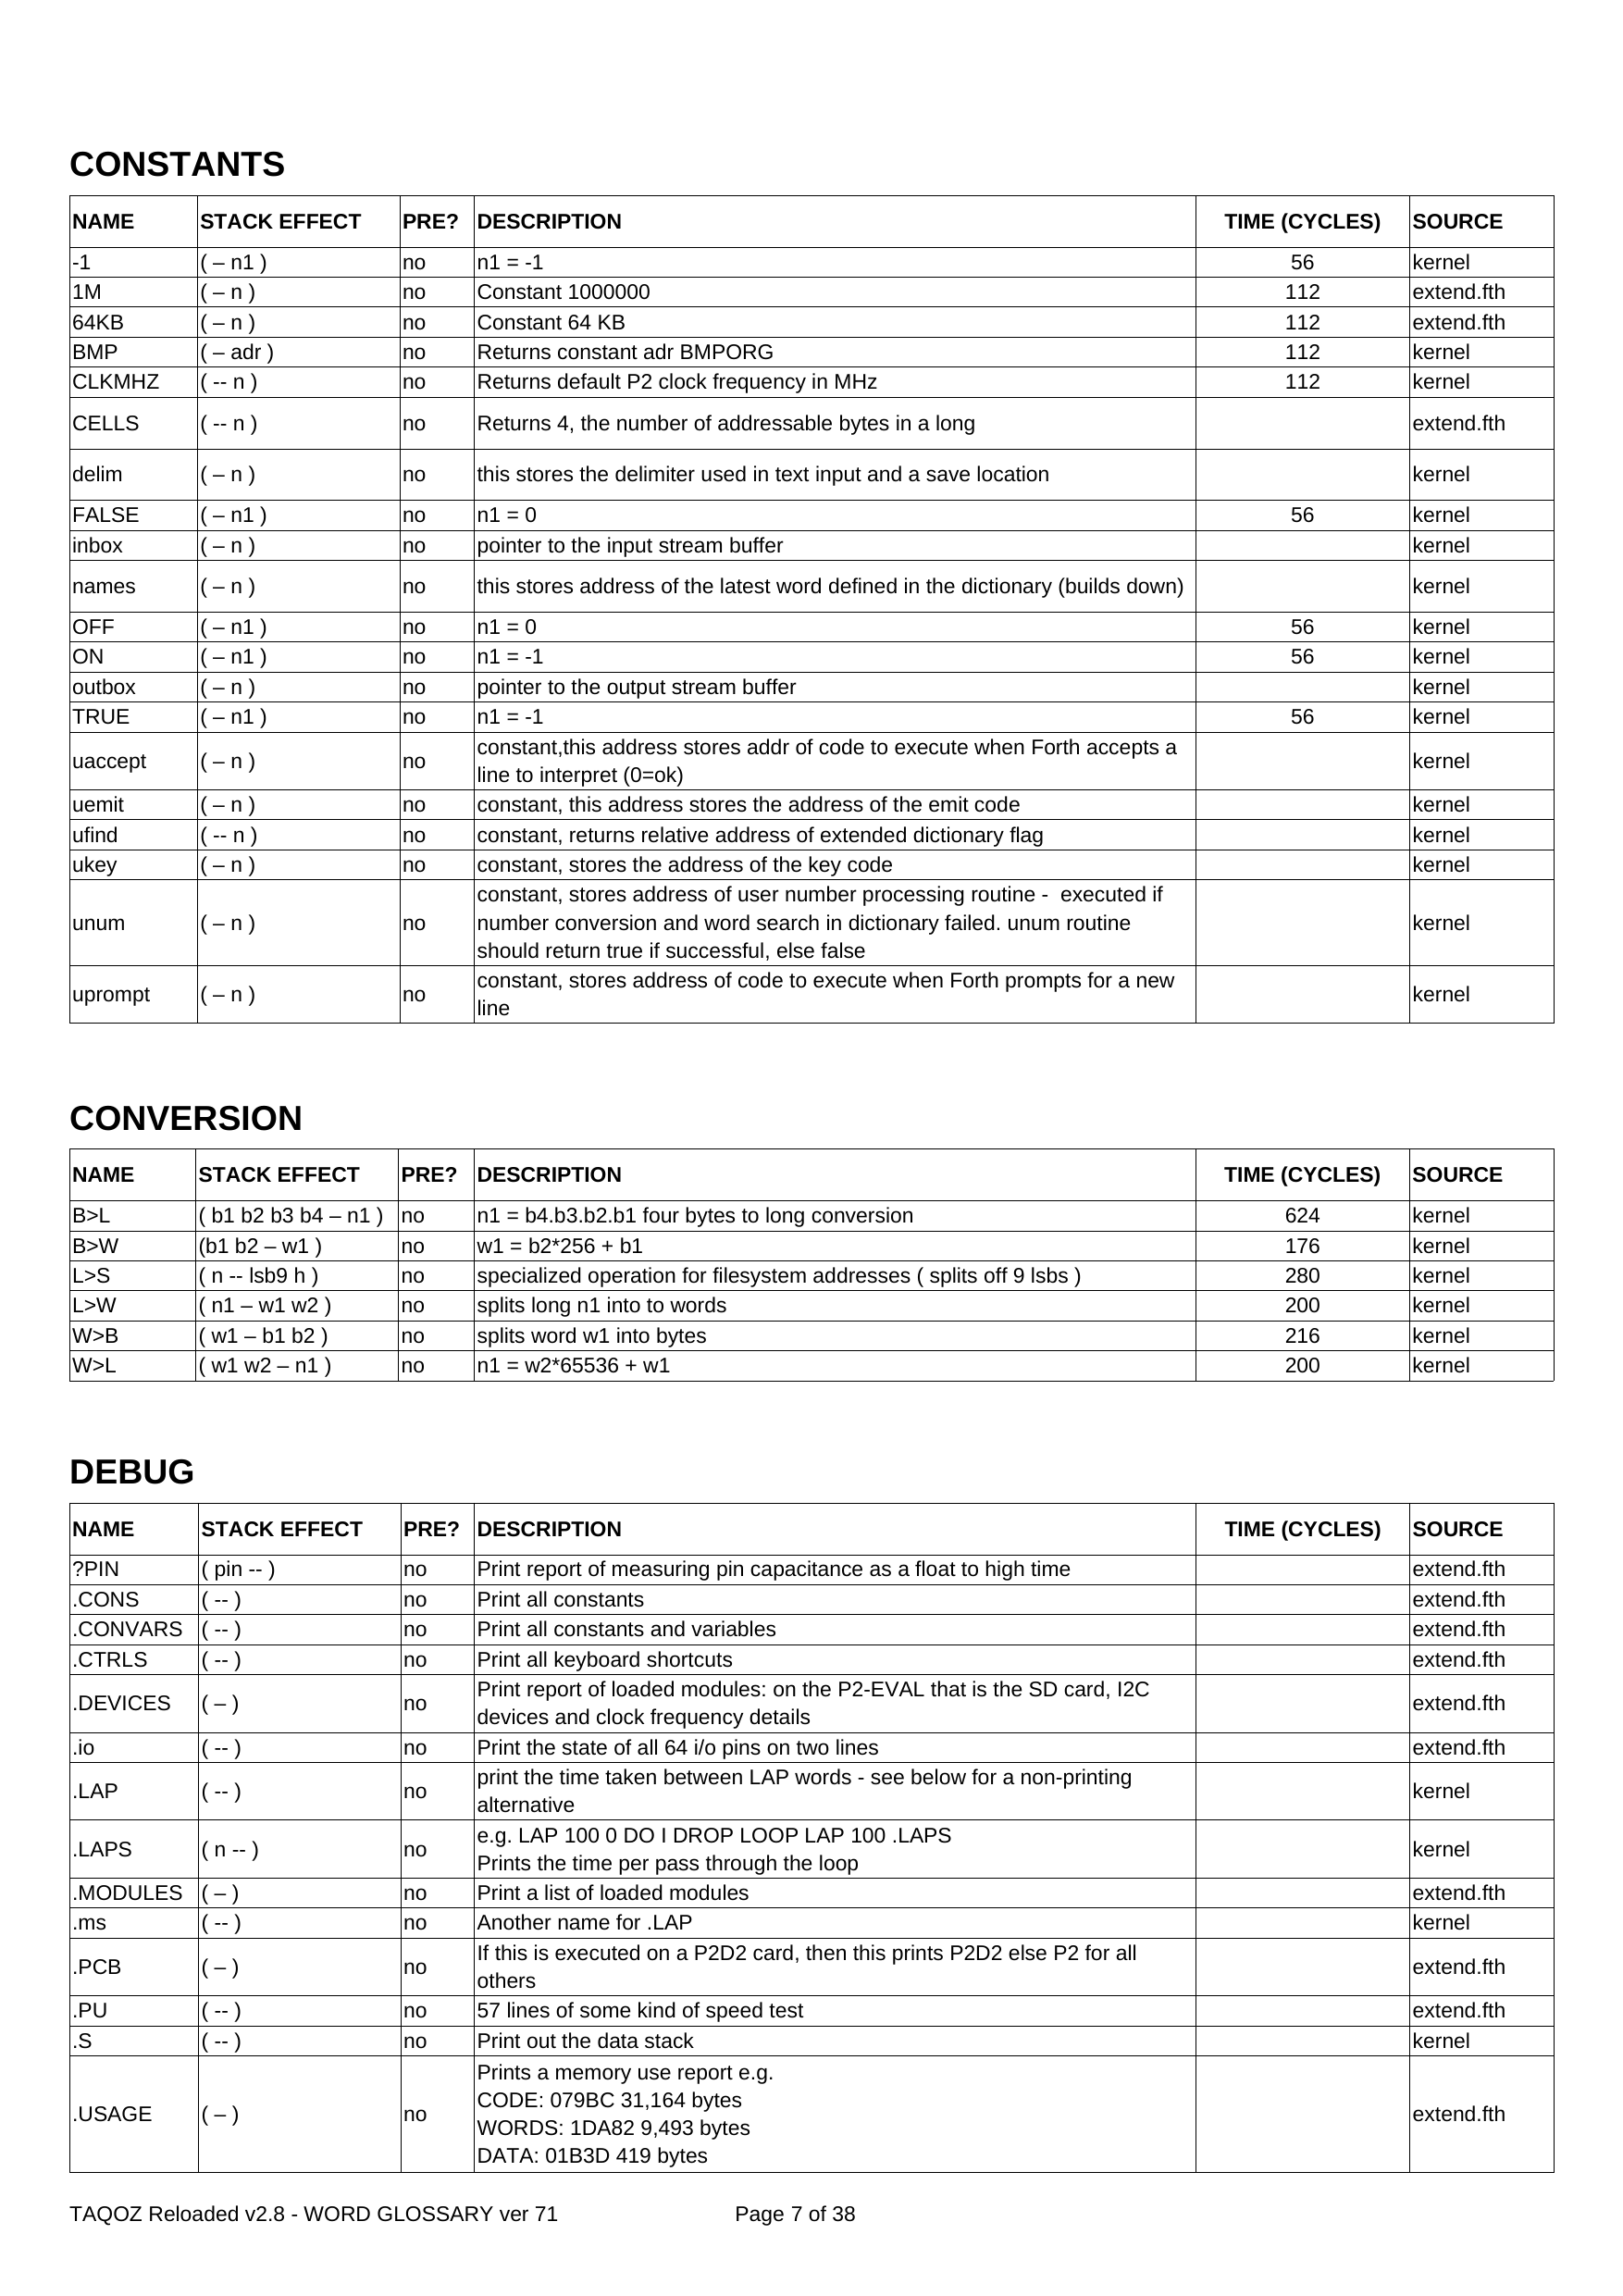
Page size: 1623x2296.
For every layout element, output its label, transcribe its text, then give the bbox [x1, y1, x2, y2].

table_cell ( -- n ) [198, 820, 400, 850]
table_cell extend.fth [1410, 1879, 1554, 1907]
table_cell extend.fth [1410, 1585, 1554, 1614]
table_cell ( – n ) [198, 278, 400, 306]
table_cell unum [70, 880, 197, 965]
table_cell [1196, 1879, 1409, 1907]
table_cell extend.fth [1410, 1645, 1554, 1674]
table_cell kernel [1410, 531, 1554, 560]
table_cell ( -- ) [199, 1908, 401, 1938]
table_cell no [402, 1675, 474, 1732]
table_cell kernel [1410, 850, 1554, 879]
table_cell 1M [70, 278, 197, 306]
table_cell constant, stores address of code to execute when Forth prompts for a new line [475, 966, 1196, 1023]
table_cell Print all constants and variables [475, 1615, 1196, 1644]
table_cell 200 [1196, 1351, 1409, 1381]
table_cell 56 [1196, 702, 1409, 732]
table_cell ( pin -- ) [199, 1556, 401, 1584]
table_cell 280 [1196, 1261, 1409, 1290]
table_cell no [402, 1556, 474, 1584]
table_header NAME [70, 196, 197, 247]
table_cell Constant 64 KB [475, 307, 1196, 337]
table_header PRE? [401, 196, 474, 247]
table_cell ( -- ) [199, 1615, 401, 1644]
table_cell ( – ) [199, 2056, 401, 2172]
table_cell [1196, 1733, 1409, 1762]
table_cell .MODULES [70, 1879, 198, 1907]
table_cell kernel [1410, 501, 1554, 530]
table_cell no [401, 850, 474, 879]
table_cell no [401, 248, 474, 277]
table_cell ufind [70, 820, 197, 850]
table_cell .CTRLS [70, 1645, 198, 1674]
table_cell .CONVARS [70, 1615, 198, 1644]
table_cell kernel [1410, 450, 1554, 500]
table_cell no [402, 1939, 474, 1995]
table_cell kernel [1410, 673, 1554, 701]
table_cell kernel [1410, 1908, 1554, 1938]
table_cell Print all constants [475, 1585, 1196, 1614]
table_cell extend.fth [1410, 398, 1554, 448]
table_cell 57 lines of some kind of speed test [475, 1996, 1196, 2026]
table_cell ON [70, 642, 197, 672]
table_cell ( – n ) [198, 673, 400, 701]
table_cell extend.fth [1410, 1733, 1554, 1762]
table_cell kernel [1410, 966, 1554, 1023]
table_cell [1196, 1645, 1409, 1674]
table_cell [1196, 1939, 1409, 1995]
table_cell CELLS [70, 398, 197, 448]
table_cell n1 = 0 [475, 501, 1196, 530]
table_cell ( -- ) [199, 2027, 401, 2055]
table_cell no [402, 1585, 474, 1614]
table_cell BMP [70, 338, 197, 366]
table_cell [1196, 673, 1409, 701]
table_cell [1196, 1675, 1409, 1732]
table_cell splits long n1 into to words [475, 1291, 1196, 1321]
table_cell 216 [1196, 1322, 1409, 1350]
table_cell ( – ) [199, 1879, 401, 1907]
table_cell ( n1 – w1 w2 ) [196, 1291, 398, 1321]
table_cell no [401, 613, 474, 641]
table_cell kernel [1410, 1291, 1554, 1321]
table_cell ( – n ) [198, 307, 400, 337]
subtitle CONVERSION [69, 1098, 1554, 1137]
table_cell [1196, 1996, 1409, 2026]
table_cell extend.fth [1410, 307, 1554, 337]
table_cell ( n -- ) [199, 1820, 401, 1878]
table_cell no [401, 561, 474, 612]
table_cell W>L [70, 1351, 195, 1381]
table_header STACK EFFECT [196, 1149, 398, 1200]
table_cell no [399, 1261, 474, 1290]
table_cell no [402, 1996, 474, 2026]
table_cell ?PIN [70, 1556, 198, 1584]
table_cell .S [70, 2027, 198, 2055]
table_cell [1196, 531, 1409, 560]
table_header PRE? [402, 1504, 474, 1554]
table_cell ( – ) [199, 1939, 401, 1995]
table_cell [1196, 790, 1409, 819]
table_cell kernel [1410, 880, 1554, 965]
table_cell outbox [70, 673, 197, 701]
table_cell .LAPS [70, 1820, 198, 1878]
table_cell splits word w1 into bytes [475, 1322, 1196, 1350]
table_cell W>B [70, 1322, 195, 1350]
table_cell no [401, 501, 474, 530]
table_cell [1196, 733, 1409, 789]
table_cell kernel [1410, 1261, 1554, 1290]
table_cell kernel [1410, 642, 1554, 672]
table_cell uemit [70, 790, 197, 819]
table_cell kernel [1410, 790, 1554, 819]
table_cell no [399, 1291, 474, 1321]
table_cell L>W [70, 1291, 195, 1321]
table_cell print the time taken between LAP words - see below for a non-printing alternative [475, 1763, 1196, 1819]
table_cell names [70, 561, 197, 612]
table_cell no [401, 398, 474, 448]
table_cell Print the state of all 64 i/o pins on two lines [475, 1733, 1196, 1762]
table_cell ( – ) [199, 1675, 401, 1732]
table_cell [1196, 1556, 1409, 1584]
table_cell constant, this address stores the address of the emit code [475, 790, 1196, 819]
table_cell constant, stores address of user number processing routine - executed if number conversion and word search in dictionary failed. unum routine should return true if successful, else false [475, 880, 1196, 965]
table_cell Returns default P2 clock frequency in MHz [475, 367, 1196, 397]
table_cell Print all keyboard shortcuts [475, 1645, 1196, 1674]
table_cell If this is executed on a P2D2 card, then this prints P2D2 else P2 for all others [475, 1939, 1196, 1995]
table_cell ( – n ) [198, 850, 400, 879]
table_cell no [402, 1645, 474, 1674]
table_header DESCRIPTION [475, 196, 1196, 247]
table_cell ( n -- lsb9 h ) [196, 1261, 398, 1290]
table_cell kernel [1410, 702, 1554, 732]
table_cell no [401, 880, 474, 965]
table_cell ( b1 b2 b3 b4 – n1 ) [196, 1201, 398, 1230]
table_cell kernel [1410, 561, 1554, 612]
table_cell ( -- ) [199, 1996, 401, 2026]
table_cell specialized operation for filesystem addresses ( splits off 9 lsbs ) [475, 1261, 1196, 1290]
table_cell inbox [70, 531, 197, 560]
table_cell ( -- ) [199, 1733, 401, 1762]
table_cell kernel [1410, 1232, 1554, 1260]
table_header TIME (CYCLES) [1196, 1149, 1409, 1200]
table_cell Print out the data stack [475, 2027, 1196, 2055]
table_cell kernel [1410, 1820, 1554, 1878]
table_cell ( – n1 ) [198, 702, 400, 732]
table_cell kernel [1410, 613, 1554, 641]
table_cell no [401, 307, 474, 337]
table_cell 112 [1196, 338, 1409, 366]
table_cell n1 = w2*65536 + w1 [475, 1351, 1196, 1381]
subtitle CONSTANTS [69, 143, 1554, 183]
table_cell kernel [1410, 2027, 1554, 2055]
table_cell extend.fth [1410, 1556, 1554, 1584]
table_header SOURCE [1410, 196, 1554, 247]
table_cell ( – n ) [198, 880, 400, 965]
table_cell extend.fth [1410, 2056, 1554, 2172]
table_header DESCRIPTION [475, 1504, 1196, 1554]
table_cell this stores address of the latest word defined in the dictionary (builds down) [475, 561, 1196, 612]
table_cell .CONS [70, 1585, 198, 1614]
table_cell this stores the delimiter used in text input and a save location [475, 450, 1196, 500]
table_cell ( – n ) [198, 561, 400, 612]
table_cell constant, returns relative address of extended dictionary flag [475, 820, 1196, 850]
table_cell [1196, 398, 1409, 448]
table_cell ( – n1 ) [198, 501, 400, 530]
table_cell B>W [70, 1232, 195, 1260]
table_cell ( -- ) [199, 1645, 401, 1674]
table_cell Print report of measuring pin capacitance as a float to high time [475, 1556, 1196, 1584]
table_cell .ms [70, 1908, 198, 1938]
table_cell Returns 4, the number of addressable bytes in a long [475, 398, 1196, 448]
table_cell ( – adr ) [198, 338, 400, 366]
table_cell n1 = b4.b3.b2.b1 four bytes to long conversion [475, 1201, 1196, 1230]
table_cell w1 = b2*256 + b1 [475, 1232, 1196, 1260]
table_header STACK EFFECT [199, 1504, 401, 1554]
table_cell ( -- n ) [198, 398, 400, 448]
table_cell extend.fth [1410, 1939, 1554, 1995]
subtitle DEBUG [69, 1451, 1554, 1491]
table_cell [1196, 820, 1409, 850]
table_cell n1 = -1 [475, 248, 1196, 277]
table_cell .DEVICES [70, 1675, 198, 1732]
table_header TIME (CYCLES) [1196, 1504, 1409, 1554]
table_cell no [401, 367, 474, 397]
table_cell kernel [1410, 248, 1554, 277]
table_cell no [401, 450, 474, 500]
table_cell Constant 1000000 [475, 278, 1196, 306]
table_cell TRUE [70, 702, 197, 732]
table_cell no [401, 642, 474, 672]
table_cell pointer to the input stream buffer [475, 531, 1196, 560]
table_cell OFF [70, 613, 197, 641]
table_cell 112 [1196, 367, 1409, 397]
table_cell no [399, 1232, 474, 1260]
table_cell no [402, 1879, 474, 1907]
table_cell 56 [1196, 248, 1409, 277]
table_cell 56 [1196, 501, 1409, 530]
table_cell 624 [1196, 1201, 1409, 1230]
table_cell extend.fth [1410, 1675, 1554, 1732]
table_cell 200 [1196, 1291, 1409, 1321]
table_cell no [399, 1201, 474, 1230]
table_header TIME (CYCLES) [1196, 196, 1409, 247]
table_cell no [402, 1908, 474, 1938]
table_cell 176 [1196, 1232, 1409, 1260]
table_cell [1196, 2056, 1409, 2172]
table_cell .PU [70, 1996, 198, 2026]
table_cell kernel [1410, 367, 1554, 397]
table_cell e.g. LAP 100 0 DO I DROP LOOP LAP 100 .LAPS Prints the time per pass through the loop [475, 1820, 1196, 1878]
table_cell [1196, 850, 1409, 879]
table_cell Print a list of loaded modules [475, 1879, 1196, 1907]
table_cell 112 [1196, 278, 1409, 306]
table_cell ( -- n ) [198, 367, 400, 397]
table_cell n1 = -1 [475, 702, 1196, 732]
table_cell [1196, 966, 1409, 1023]
table_cell [1196, 1908, 1409, 1938]
table_cell no [399, 1322, 474, 1350]
table_cell L>S [70, 1261, 195, 1290]
table_cell ( – n ) [198, 531, 400, 560]
table_cell ( w1 – b1 b2 ) [196, 1322, 398, 1350]
table_cell n1 = 0 [475, 613, 1196, 641]
table_header SOURCE [1410, 1504, 1554, 1554]
table_cell no [401, 338, 474, 366]
table_cell extend.fth [1410, 278, 1554, 306]
table_cell -1 [70, 248, 197, 277]
table_cell 64KB [70, 307, 197, 337]
table_header NAME [70, 1149, 195, 1200]
table_cell CLKMHZ [70, 367, 197, 397]
table_cell [1196, 1820, 1409, 1878]
table_cell ( – n1 ) [198, 613, 400, 641]
table_cell no [401, 702, 474, 732]
table_cell no [402, 2056, 474, 2172]
table_cell no [401, 278, 474, 306]
table_cell [1196, 1763, 1409, 1819]
table_cell kernel [1410, 338, 1554, 366]
table_cell .LAP [70, 1763, 198, 1819]
table_cell no [402, 1763, 474, 1819]
table_cell FALSE [70, 501, 197, 530]
table_header SOURCE [1410, 1149, 1554, 1200]
table_cell B>L [70, 1201, 195, 1230]
table_cell no [401, 790, 474, 819]
table_cell ukey [70, 850, 197, 879]
table_cell [1196, 880, 1409, 965]
table_cell kernel [1410, 1201, 1554, 1230]
table_cell ( w1 w2 – n1 ) [196, 1351, 398, 1381]
table_header DESCRIPTION [475, 1149, 1196, 1200]
table_cell Prints a memory use report e.g. CODE: 079BC 31,164 bytes WORDS: 1DA82 9,493 bytes DATA: 01B3D 419 bytes [475, 2056, 1196, 2172]
table_cell kernel [1410, 1322, 1554, 1350]
table_cell .USAGE [70, 2056, 198, 2172]
table_cell .io [70, 1733, 198, 1762]
table_cell no [402, 1733, 474, 1762]
table_cell kernel [1410, 1763, 1554, 1819]
table_cell [1196, 561, 1409, 612]
table_cell constant,this address stores addr of code to execute when Forth accepts a line to interpret (0=ok) [475, 733, 1196, 789]
table_cell ( – n1 ) [198, 642, 400, 672]
table_cell no [401, 966, 474, 1023]
table_cell [1196, 2027, 1409, 2055]
table_cell kernel [1410, 1351, 1554, 1381]
table_cell no [401, 733, 474, 789]
table_cell [1196, 1585, 1409, 1614]
table_cell no [401, 673, 474, 701]
table_header PRE? [399, 1149, 474, 1200]
table_cell extend.fth [1410, 1615, 1554, 1644]
table_cell ( – n ) [198, 733, 400, 789]
table_cell Returns constant adr BMPORG [475, 338, 1196, 366]
table_cell ( -- ) [199, 1763, 401, 1819]
table_cell uprompt [70, 966, 197, 1023]
table_cell ( – n ) [198, 790, 400, 819]
table_cell Print report of loaded modules: on the P2-EVAL that is the SD card, I2C devices and clock frequency details [475, 1675, 1196, 1732]
table_cell no [402, 1615, 474, 1644]
table_cell no [401, 531, 474, 560]
table_cell n1 = -1 [475, 642, 1196, 672]
table_cell pointer to the output stream buffer [475, 673, 1196, 701]
table_cell kernel [1410, 733, 1554, 789]
table_cell ( – n1 ) [198, 248, 400, 277]
table_cell no [399, 1351, 474, 1381]
table_cell .PCB [70, 1939, 198, 1995]
table_cell extend.fth [1410, 1996, 1554, 2026]
table_cell ( -- ) [199, 1585, 401, 1614]
table_cell delim [70, 450, 197, 500]
table_cell [1196, 1615, 1409, 1644]
table_header STACK EFFECT [198, 196, 400, 247]
table_header NAME [70, 1504, 198, 1554]
table_cell 56 [1196, 642, 1409, 672]
table_cell (b1 b2 – w1 ) [196, 1232, 398, 1260]
table_cell ( – n ) [198, 450, 400, 500]
table_cell kernel [1410, 820, 1554, 850]
table_cell uaccept [70, 733, 197, 789]
table_cell no [402, 2027, 474, 2055]
table_cell Another name for .LAP [475, 1908, 1196, 1938]
table_cell 112 [1196, 307, 1409, 337]
table_cell no [401, 820, 474, 850]
table_cell [1196, 450, 1409, 500]
table_cell no [402, 1820, 474, 1878]
table_cell 56 [1196, 613, 1409, 641]
table_cell ( – n ) [198, 966, 400, 1023]
table_cell constant, stores the address of the key code [475, 850, 1196, 879]
